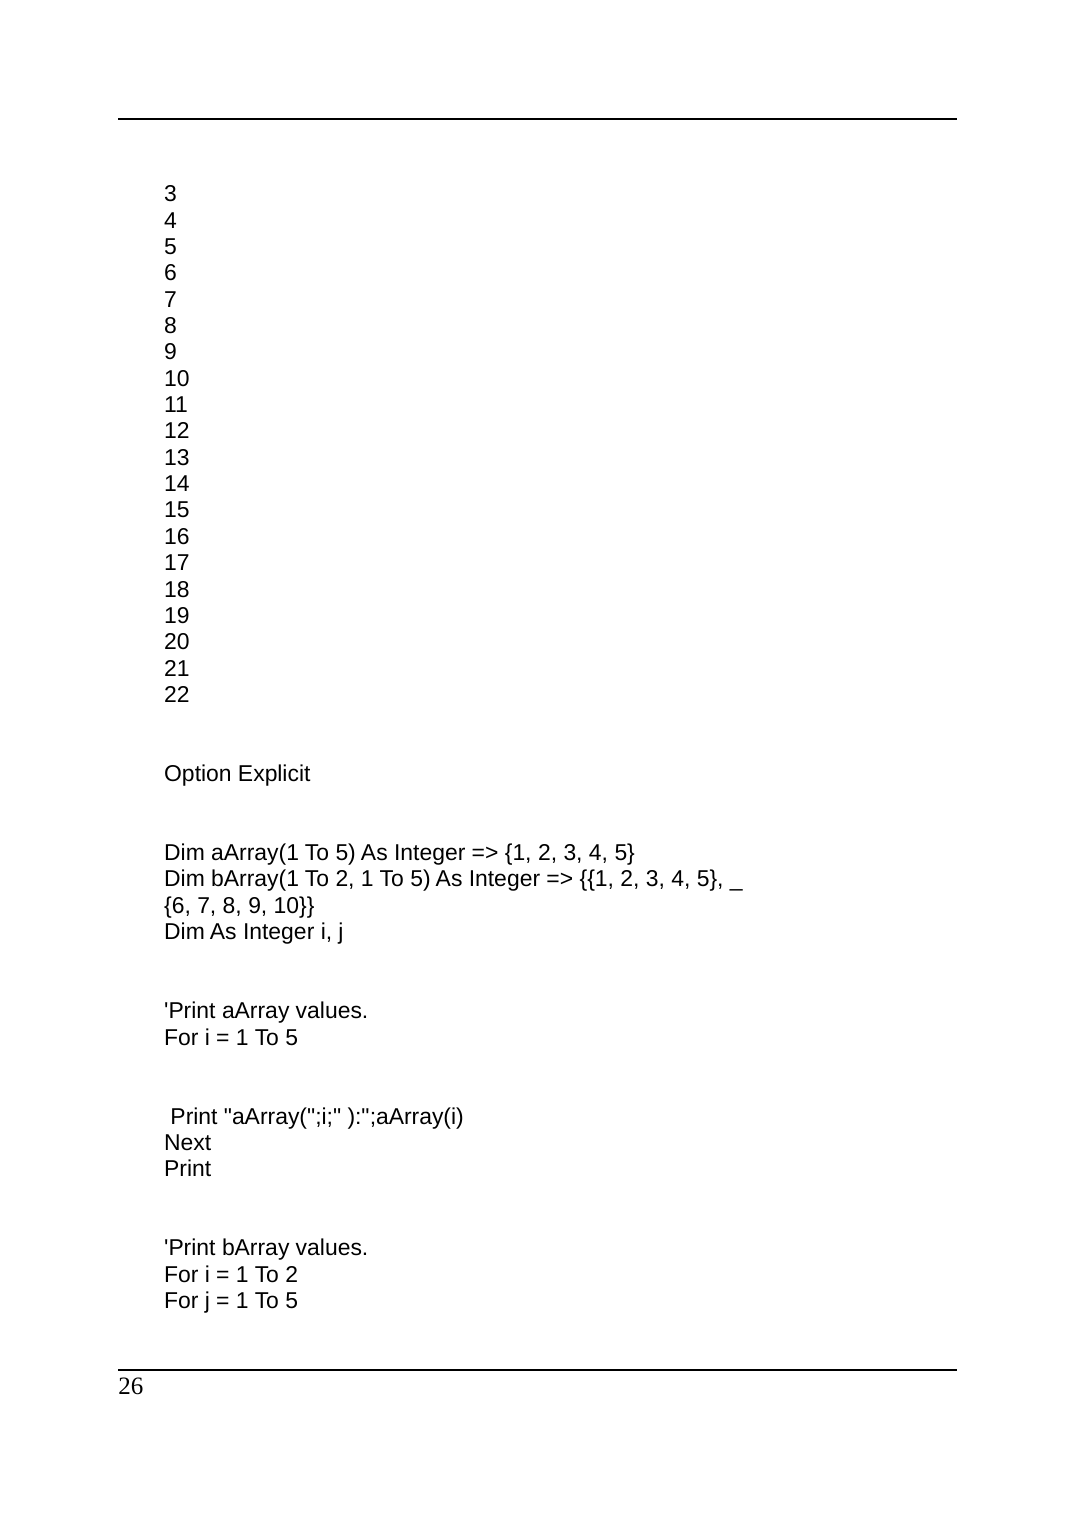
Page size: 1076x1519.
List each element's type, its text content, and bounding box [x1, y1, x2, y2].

text 17 [118, 549, 957, 576]
text 16 [118, 523, 957, 549]
text 5 [118, 233, 957, 259]
text Dim bArray(1 To 2, 1 To 5) As Integer => {{1, 2, 3, 4, 5}, _ [118, 865, 957, 892]
text 13 [118, 444, 957, 470]
text For i = 1 To 2 [118, 1261, 957, 1287]
text 8 [118, 312, 957, 338]
text 11 [118, 391, 957, 417]
text 10 [118, 365, 957, 391]
text 7 [118, 286, 957, 312]
text 20 [118, 628, 957, 654]
text Dim As Integer i, j [118, 918, 957, 944]
text 'Print bArray values. [118, 1234, 957, 1261]
text Next [118, 1129, 957, 1155]
text 9 [118, 338, 957, 365]
text 12 [118, 417, 957, 444]
text 21 [118, 654, 957, 681]
text Option Explicit [118, 760, 957, 786]
text 6 [118, 259, 957, 286]
text Print [118, 1155, 957, 1182]
text 15 [118, 496, 957, 523]
text 4 [118, 207, 957, 233]
text 14 [118, 470, 957, 496]
text For i = 1 To 5 [118, 1023, 957, 1050]
text 'Print aArray values. [118, 997, 957, 1023]
text 19 [118, 602, 957, 628]
text {6, 7, 8, 9, 10}} [118, 892, 957, 918]
text 3 [118, 180, 957, 207]
text Dim aArray(1 To 5) As Integer => {1, 2, 3, 4, 5} [118, 839, 957, 865]
text 22 [118, 681, 957, 707]
text Print "aArray(";i;" ):";aArray(i) [118, 1103, 957, 1129]
text For j = 1 To 5 [118, 1287, 957, 1313]
text 18 [118, 576, 957, 602]
